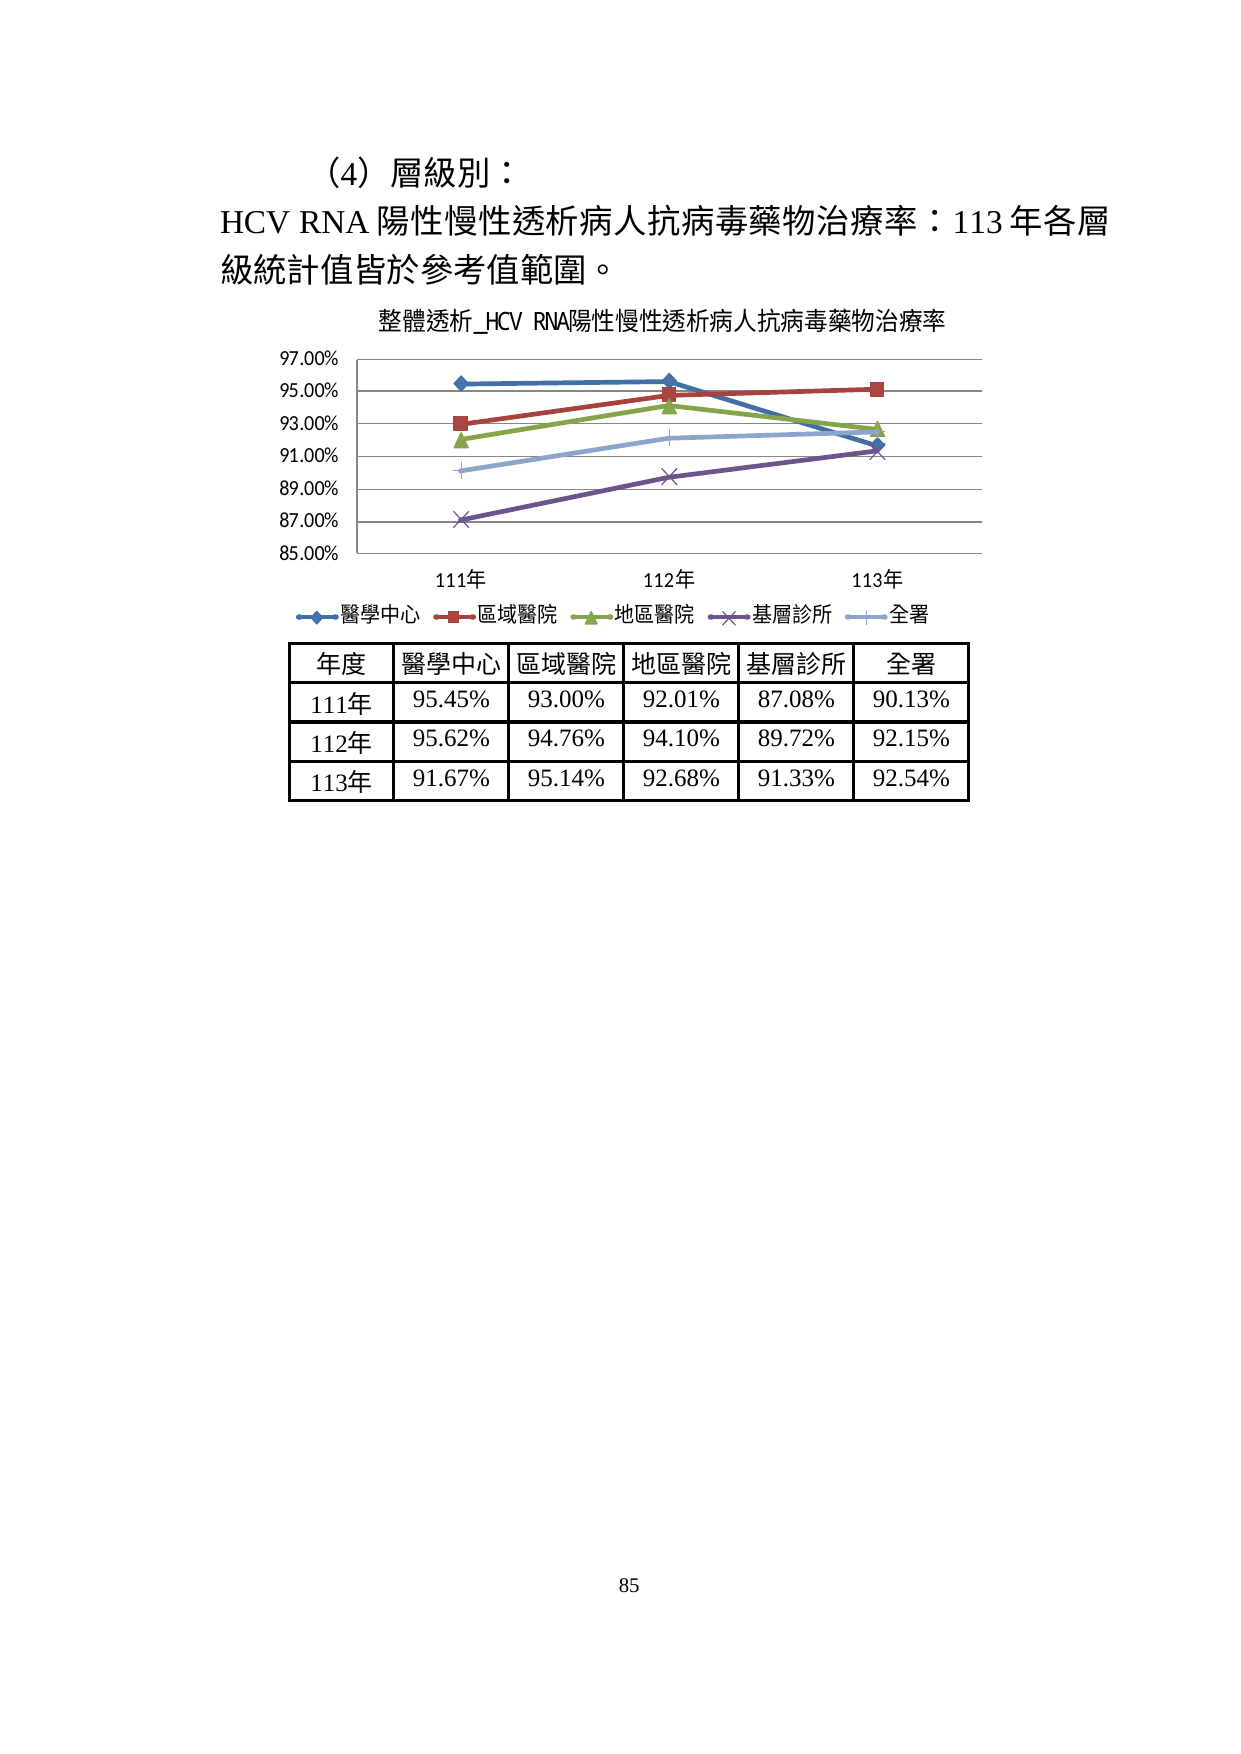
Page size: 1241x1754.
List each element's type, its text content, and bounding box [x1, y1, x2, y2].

table_cell 87.08% [740, 684, 852, 720]
table_cell 91.33% [740, 763, 852, 799]
table_cell 95.62% [395, 724, 507, 760]
table_cell 91.67% [395, 763, 507, 799]
table_header 年度 [291, 645, 392, 681]
table_cell 94.10% [625, 724, 737, 760]
list 層級別： [307, 147, 1122, 195]
table_cell 93.00% [510, 684, 622, 720]
table_cell 94.76% [510, 724, 622, 760]
table_cell 92.68% [625, 763, 737, 799]
table_header 全署 [855, 645, 967, 681]
table_cell 111年 [291, 684, 392, 720]
table_header 區域醫院 [510, 645, 622, 681]
table_cell 113年 [291, 763, 392, 799]
table_header 醫學中心 [395, 645, 507, 681]
table_cell 95.14% [510, 763, 622, 799]
table_header 基層診所 [740, 645, 852, 681]
table_cell 90.13% [855, 684, 967, 720]
table_cell 112年 [291, 724, 392, 760]
table_header 地區醫院 [625, 645, 737, 681]
table_cell 92.15% [855, 724, 967, 760]
table_cell 95.45% [395, 684, 507, 720]
table_cell 92.54% [855, 763, 967, 799]
table_cell 89.72% [740, 724, 852, 760]
table_cell 92.01% [625, 684, 737, 720]
text HCV RNA陽性慢性透析病人抗病毒藥物治療率：113年各層級統計值皆於參考值範圍。 [220, 195, 1111, 292]
